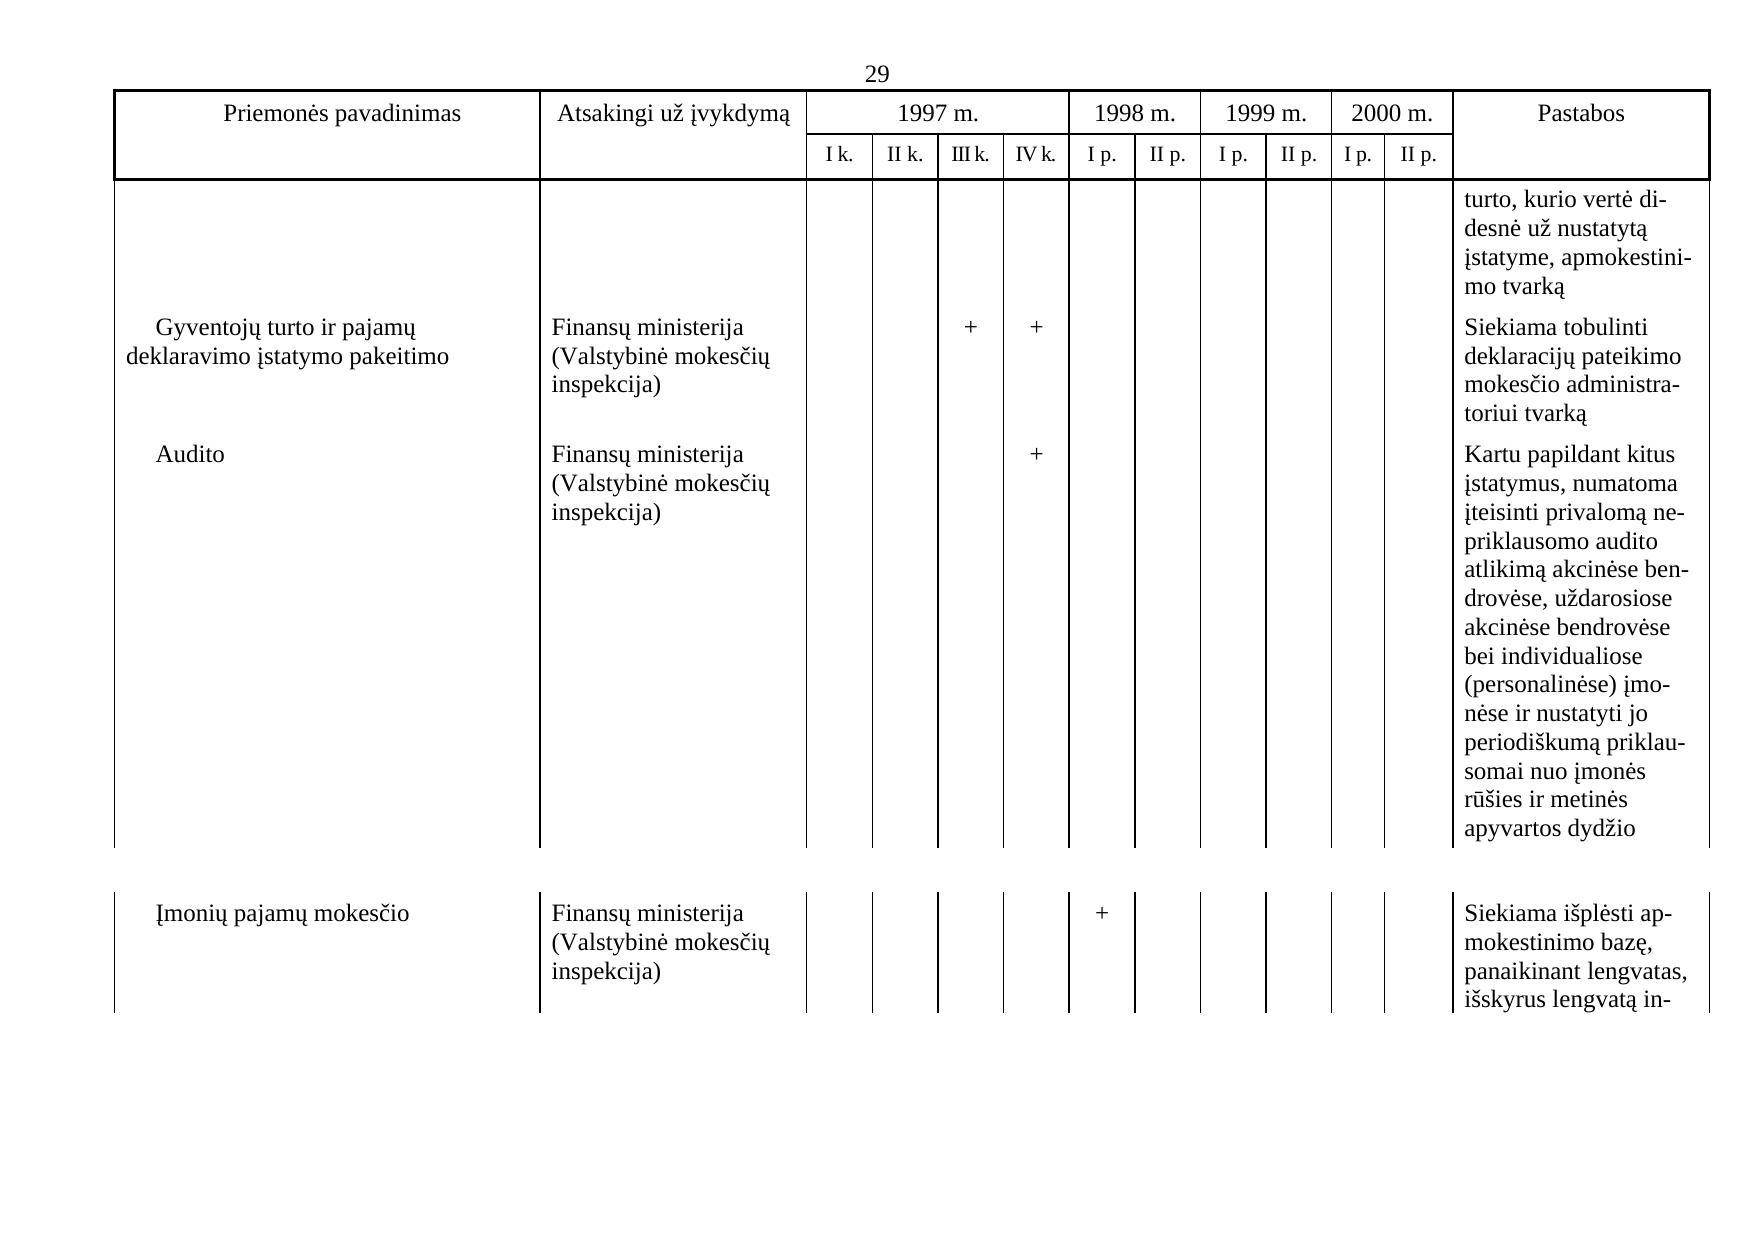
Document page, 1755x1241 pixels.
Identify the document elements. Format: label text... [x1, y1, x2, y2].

table_cell [939, 433, 1003, 848]
table_cell [1385, 181, 1452, 306]
table_cell I p. [1070, 135, 1134, 178]
table_cell IV k. [1004, 135, 1068, 178]
table_cell [1070, 433, 1134, 848]
table_cell II p. [1136, 135, 1200, 178]
table_cell [1136, 433, 1200, 848]
table_cell [1267, 181, 1331, 306]
table_cell + [939, 306, 1003, 433]
table_cell [1201, 892, 1265, 1013]
table_cell [1070, 306, 1134, 433]
table_header Priemonės pavadinimas [116, 92, 539, 133]
table_cell [1070, 181, 1134, 306]
table_header 1997 m. [807, 92, 1068, 133]
table_cell [807, 848, 872, 892]
table_header 1998 m. [1070, 92, 1200, 133]
table_cell [873, 181, 937, 306]
table_cell [873, 892, 937, 1013]
table_cell [1135, 848, 1200, 892]
table_cell Finansų ministerija (Valstybinė mokesčių inspekcija) [541, 306, 806, 433]
table_cell [1004, 848, 1069, 892]
table_cell [1069, 848, 1135, 892]
table_cell [807, 892, 872, 1013]
table_cell II p. [1267, 135, 1331, 178]
table_cell Gyventojų turto ir pajamų deklaravimo įstatymo pakeitimo [115, 306, 539, 433]
table_header Atsakingi už įvykdymą [541, 92, 806, 133]
table_cell Kartu papildant kitus įstatymus, numatoma įteisinti privalomą ne-priklausomo audito atlikimą akcinėse ben-drovėse, uždarosiose akcinėse bendrovėse bei individualiose (personalinėse) įmo-nėse ir nustatyti jo periodiškumą priklau-somai nuo įmonės rūšies ir metinės apyvartos dydžio [1454, 433, 1709, 848]
table_cell [807, 306, 872, 433]
table_cell [1266, 848, 1332, 892]
table_cell Finansų ministerija (Valstybinė mokesčių inspekcija) [541, 433, 806, 848]
table_cell [540, 848, 807, 892]
table_cell [115, 181, 539, 306]
table_cell [1201, 433, 1265, 848]
table_cell [541, 133, 806, 178]
table_cell [1267, 892, 1331, 1013]
table_cell [1201, 306, 1265, 433]
table_cell [116, 133, 539, 178]
table_cell [1453, 848, 1709, 892]
table_cell [872, 848, 938, 892]
table_cell Siekiama išplėsti ap-mokestinimo bazę, panaikinant lengvatas, išskyrus lengvatą in- [1454, 892, 1709, 1013]
table_header 1999 m. [1201, 92, 1331, 133]
table_cell [807, 181, 872, 306]
table_cell [115, 848, 540, 892]
table_cell [873, 433, 937, 848]
table_cell [1004, 892, 1068, 1013]
table_cell + [1004, 433, 1068, 848]
table_cell I p. [1201, 135, 1265, 178]
table_cell [1332, 848, 1384, 892]
table_cell [1267, 433, 1331, 848]
table_cell I k. [807, 135, 872, 178]
table_cell [1136, 306, 1200, 433]
table_header 2000 m. [1332, 92, 1452, 133]
table_cell Įmonių pajamų mokesčio [115, 892, 539, 1013]
table_cell [939, 892, 1003, 1013]
table_cell [938, 848, 1003, 892]
table_cell III k. [939, 135, 1003, 178]
table_cell [1267, 306, 1331, 433]
table_cell Audito [115, 433, 539, 848]
table_header Pastabos [1454, 92, 1708, 133]
table_cell [541, 181, 806, 306]
table_cell [873, 306, 937, 433]
table_cell + [1004, 306, 1068, 433]
table_cell [939, 181, 1003, 306]
table_cell [1332, 892, 1384, 1013]
table_cell + [1070, 892, 1134, 1013]
table_cell [1136, 892, 1200, 1013]
table_cell [1200, 848, 1266, 892]
table_cell [807, 433, 872, 848]
table_cell II k. [873, 135, 937, 178]
table_cell [1385, 433, 1452, 848]
table_cell [1136, 181, 1200, 306]
table_cell [1332, 181, 1384, 306]
table_cell turto, kurio vertė di-desnė už nustatytą įstatyme, apmokestini-mo tvarką [1454, 181, 1709, 306]
table_cell [1332, 306, 1384, 433]
table_cell Siekiama tobulinti deklaracijų pateikimo mokesčio administra-toriui tvarką [1454, 306, 1709, 433]
table_cell Finansų ministerija (Valstybinė mokesčių inspekcija) [541, 892, 806, 1013]
table_cell [1454, 133, 1708, 178]
table_cell II p. [1385, 135, 1452, 178]
table_cell [1385, 892, 1452, 1013]
table_cell I p. [1332, 135, 1384, 178]
table_cell [1332, 433, 1384, 848]
table_cell [1385, 306, 1452, 433]
table_cell [1385, 848, 1453, 892]
table_cell [1201, 181, 1265, 306]
table_cell [1004, 181, 1068, 306]
